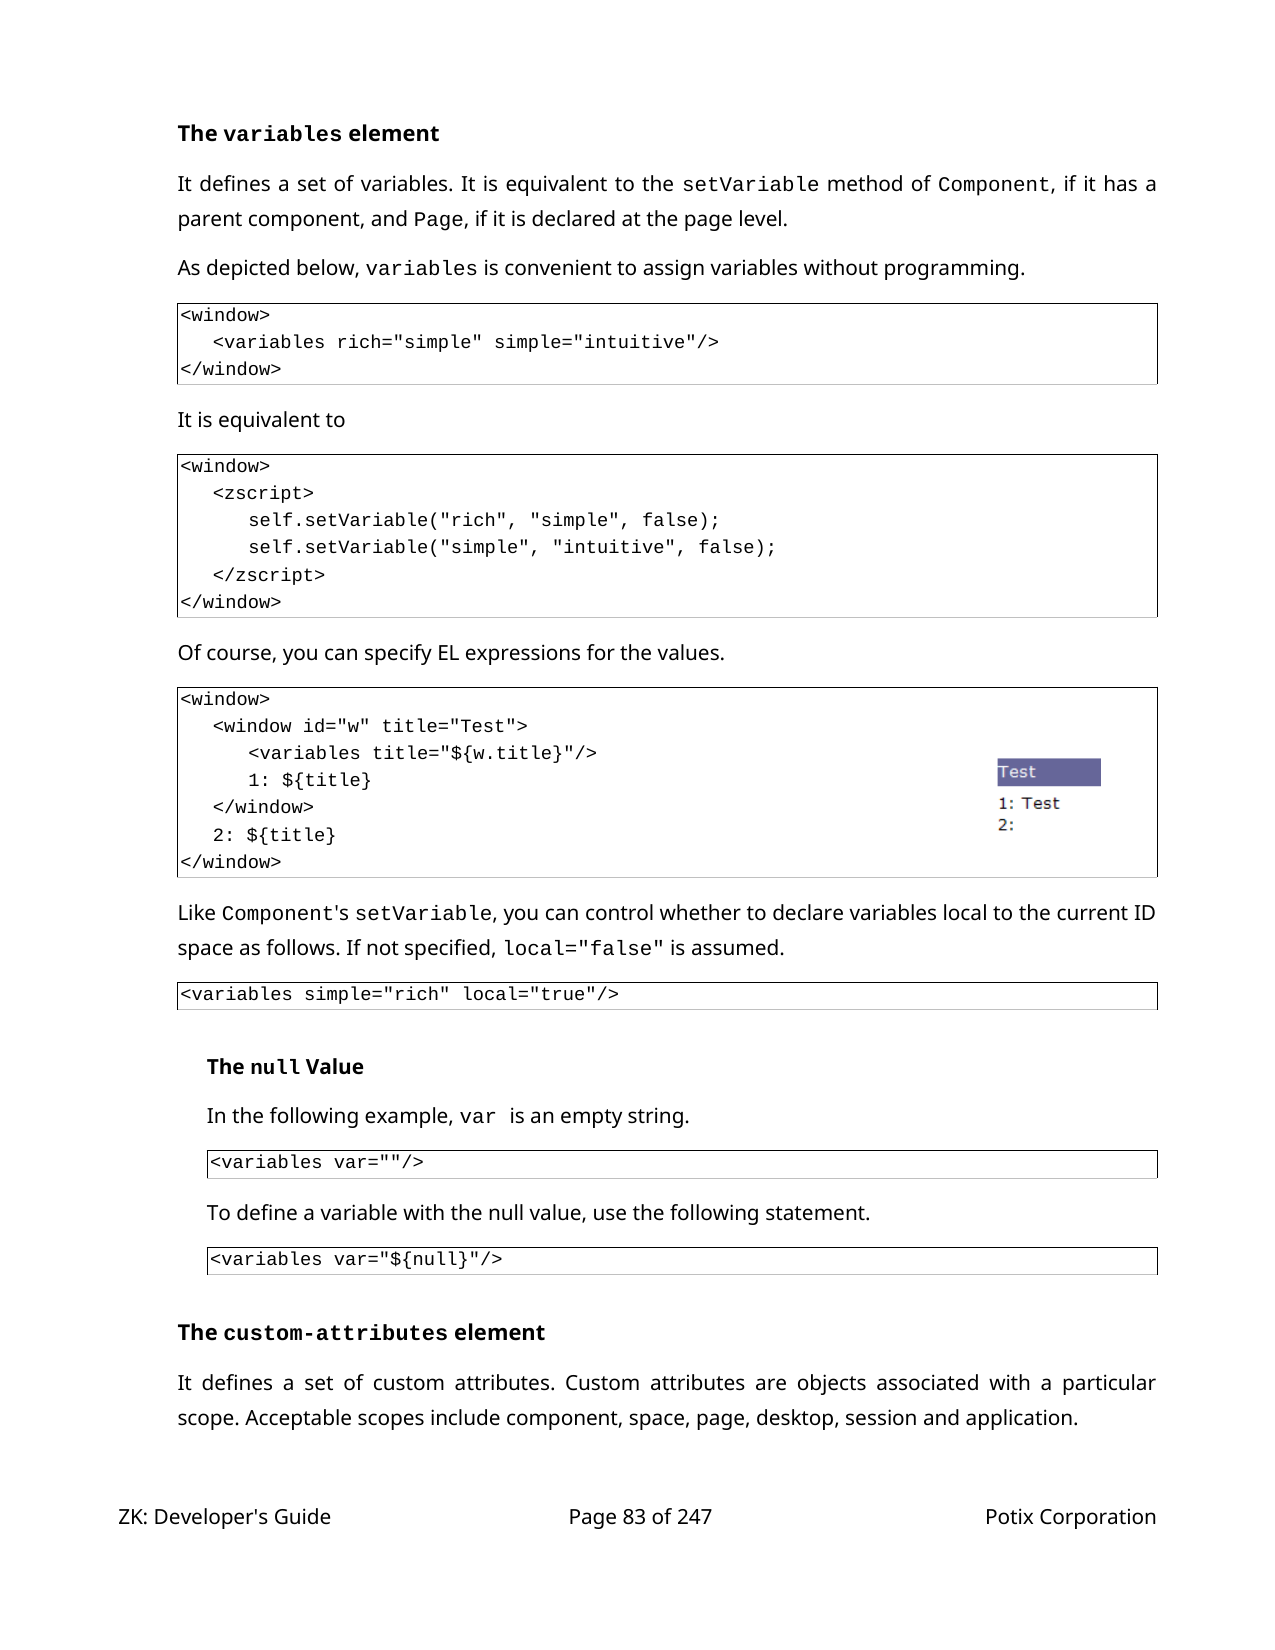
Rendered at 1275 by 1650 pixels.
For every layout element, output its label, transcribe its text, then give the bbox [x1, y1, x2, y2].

text <window> [178, 688, 1157, 711]
text <variables simple="rich" local="true"/> [178, 983, 1157, 1009]
text <variables rich="simple" simple="intuitive"/> [178, 330, 1157, 354]
subtitle The variables element [177, 118, 1157, 148]
text <zscript> [178, 481, 1157, 505]
text self.setVariable("simple", "intuitive", false); [178, 535, 1157, 560]
text It is equivalent to [177, 405, 1157, 433]
text 2: ${title} [178, 822, 1157, 847]
text <window> [178, 304, 1157, 327]
text <window id="w" title="Test"> [178, 714, 1157, 738]
text </window> [178, 590, 1157, 617]
text It defines a set of custom attributes. Custom attributes are objects associated with a particular scope. Acceptable scopes include component, space, page, desktop, session and application. [177, 1368, 1157, 1431]
text <window> [178, 455, 1157, 478]
text [1101, 768, 1157, 792]
text </window> [178, 795, 994, 819]
text <variables var=""/> [208, 1151, 1157, 1178]
text <variables var="${null}"/> [208, 1248, 1157, 1274]
text It defines a set of variables. It is equivalent to the setVariable method of Component, if it has a parent component, and Page, if it is declared at the page level. [177, 169, 1157, 233]
text As depicted below, variables is convenient to assign variables without programming. [177, 253, 1157, 282]
text In the following example, var is an empty string. [207, 1101, 1157, 1130]
text </window> [178, 357, 1157, 384]
text Of course, you can specify EL expressions for the values. [177, 638, 1157, 666]
text </window> [178, 850, 1157, 877]
subtitle The custom-attributes element [177, 1317, 1157, 1347]
text Like Component's setVariable, you can control whether to declare variables local to the current ID space as follows. If not specified, local="false" is assumed. [177, 898, 1157, 962]
text [1101, 795, 1157, 819]
text 1: ${title} [178, 768, 994, 792]
picture [994, 756, 1101, 833]
text self.setVariable("rich", "simple", false); [178, 508, 1157, 532]
subtitle The null Value [207, 1052, 1157, 1081]
text To define a variable with the null value, use the following statement. [207, 1198, 1157, 1227]
text </zscript> [178, 563, 1157, 587]
text <variables title="${w.title}"/> [178, 741, 1157, 765]
